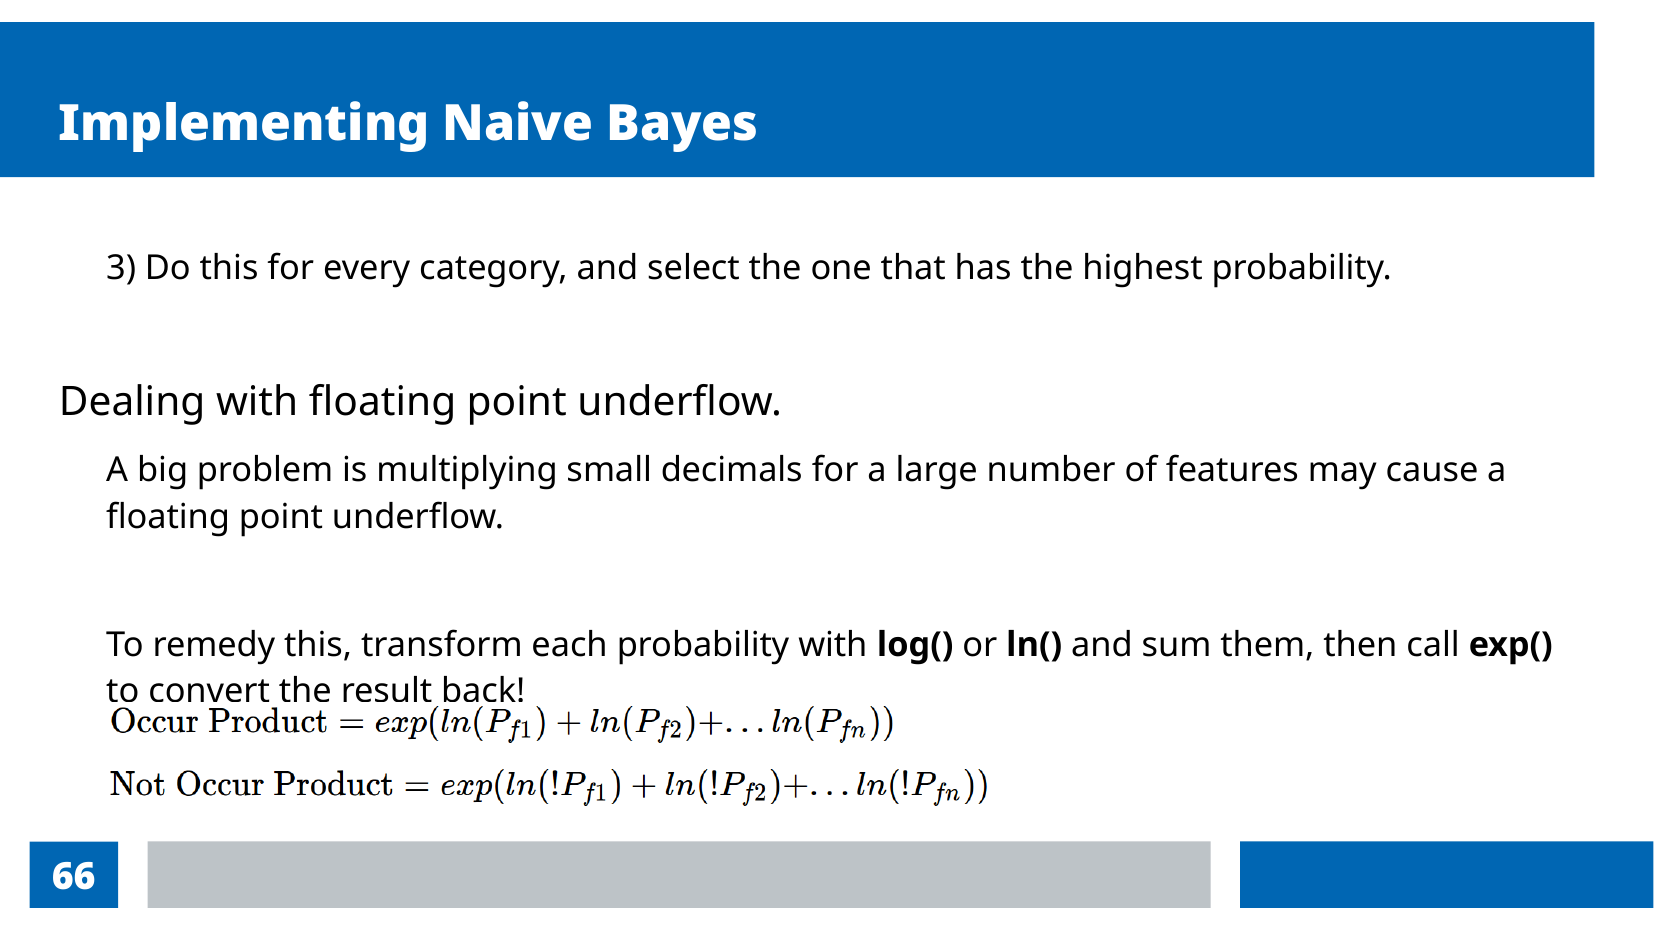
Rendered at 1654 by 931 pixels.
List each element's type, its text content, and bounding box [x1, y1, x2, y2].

picture [105, 702, 994, 811]
title Implementing Naive Bayes [59, 44, 1595, 156]
list 3) Do this for every category, and select the one that has the highest probability. Dealing with floating point underflow. A big problem is multiplying small decimals for a large number of features may cause a floating point underflow. To remedy this, transform each probability with log() or ln() and sum them, then call exp() to convert the result back! [59, 243, 1565, 820]
